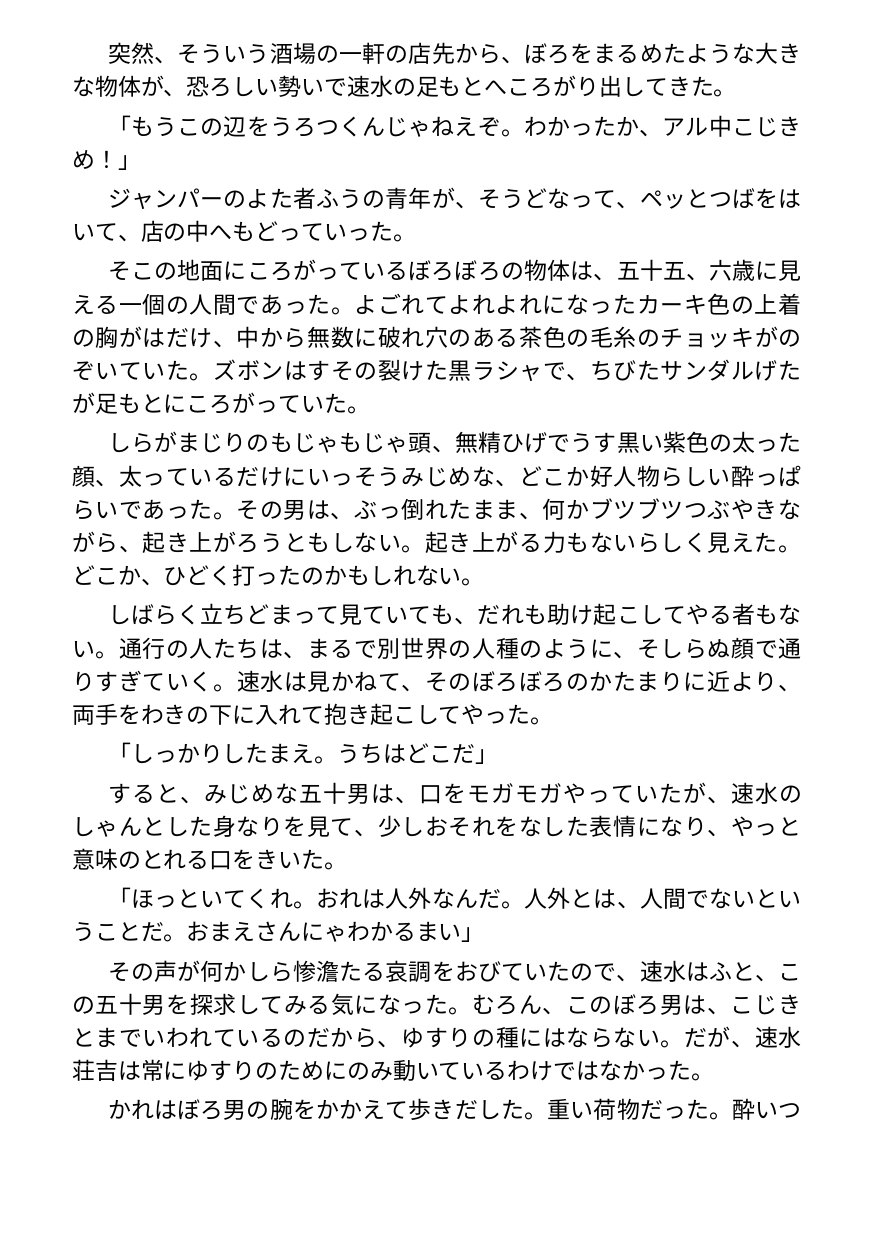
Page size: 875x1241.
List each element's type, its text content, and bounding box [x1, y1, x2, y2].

text 「ほっといてくれ。おれは人外なんだ。人外とは、人間でないということだ。おまえさんにゃわかるまい」 [72, 881, 802, 947]
text しばらく立ちどまって見ていても、だれも助け起こしてやる者もない。通行の人たちは、まるで別世界の人種のように、そしらぬ顔で通りすぎていく。速水は見かねて、そのぼろぼろのかたまりに近より、両手をわきの下に入れて抱き起こしてやった。 [72, 597, 802, 730]
text そこの地面にころがっているぼろぼろの物体は、五十五、六歳に見える一個の人間であった。よごれてよれよれになったカーキ色の上着の胸がはだけ、中から無数に破れ穴のある茶色の毛糸のチョッキがのぞいていた。ズボンはすその裂けた黒ラシャで、ちびたサンダルげたが足もとにころがっていた。 [72, 253, 802, 419]
text すると、みじめな五十男は、口をモガモガやっていたが、速水のしゃんとした身なりを見て、少しおそれをなした表情になり、やっと意味のとれる口をきいた。 [72, 775, 802, 875]
text その声が何かしら惨澹たる哀調をおびていたので、速水はふと、この五十男を探求してみる気になった。むろん、このぼろ男は、こじきとまでいわれているのだから、ゆすりの種にはならない。だが、速水荘吉は常にゆすりのためにのみ動いているわけではなかった。 [72, 953, 802, 1086]
text かれはぼろ男の腕をかかえて歩きだした。重い荷物だった。酔いつ [72, 1092, 802, 1126]
text しらがまじりのもじゃもじゃ頭、無精ひげでうす黒い紫色の太った顔、太っているだけにいっそうみじめな、どこか好人物らしい酔っぱらいであった。その男は、ぶっ倒れたまま、何かブツブツつぶやきながら、起き上がろうともしない。起き上がる力もないらしく見えた。どこか、ひどく打ったのかもしれない。 [72, 425, 802, 591]
text ジャンパーのよた者ふうの青年が、そうどなって、ペッとつばをはいて、店の中へもどっていった。 [72, 181, 802, 247]
text 「しっかりしたまえ。うちはどこだ」 [72, 736, 802, 769]
text 突然、そういう酒場の一軒の店先から、ぼろをまるめたような大きな物体が、恐ろしい勢いで速水の足もとへころがり出してきた。 [72, 36, 802, 102]
text 「もうこの辺をうろつくんじゃねえぞ。わかったか、アル中こじきめ！」 [72, 108, 802, 175]
